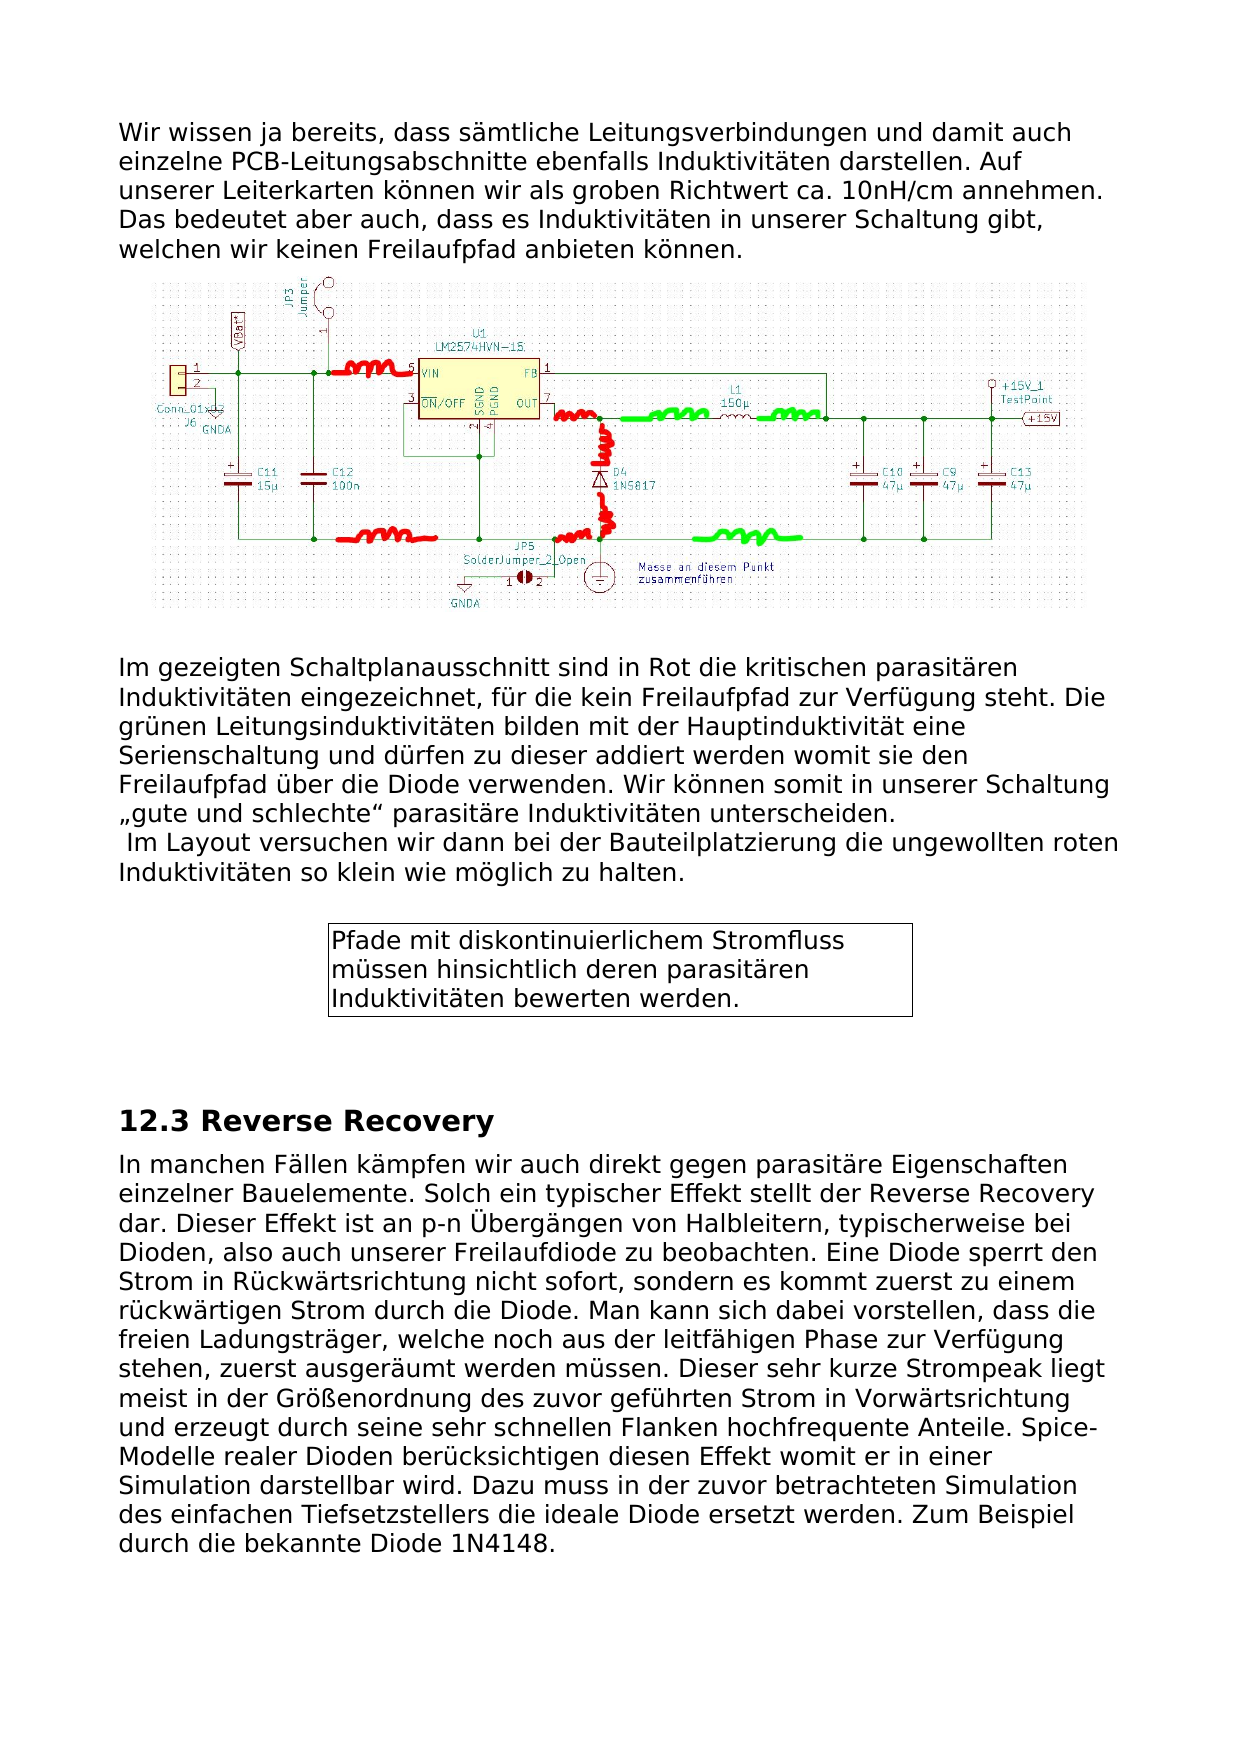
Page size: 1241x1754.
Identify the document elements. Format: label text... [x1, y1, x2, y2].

table_header Pfade mit diskontinuierlichem Stromfluss müssen hinsichtlich deren parasitären Induktivitäten bewerten werden. [329, 924, 912, 1016]
text Wir wissen ja bereits, dass sämtliche Leitungsverbindungen und damit auch einzelne PCB-Leitungsabschnitte ebenfalls Induktivitäten darstellen. Auf unserer Leiterkarten können wir als groben Richtwert ca. 10nH/cm annehmen. Das bedeutet aber auch, dass es Induktivitäten in unserer Schaltung gibt, welchen wir keinen Freilaufpfad anbieten können. [118, 118, 1122, 264]
subtitle 12.3 Reverse Recovery [118, 1104, 1122, 1138]
picture [151, 276, 1089, 612]
text Im gezeigten Schaltplanausschnitt sind in Rot die kritischen parasitären Induktivitäten eingezeichnet, für die kein Freilaufpfad zur Verfügung steht. Die grünen Leitungsinduktivitäten bilden mit der Hauptinduktivität eine Serienschaltung und dürfen zu dieser addiert werden womit sie den Freilaufpfad über die Diode verwenden. Wir können somit in unserer Schaltung „gute und schlechte“ parasitäre Induktivitäten unterscheiden. Im Layout versuchen wir dann bei der Bauteilplatzierung die ungewollten roten Induktivitäten so klein wie möglich zu halten. [118, 653, 1122, 887]
text In manchen Fällen kämpfen wir auch direkt gegen parasitäre Eigenschaften einzelner Bauelemente. Solch ein typischer Effekt stellt der Reverse Recovery dar. Dieser Effekt ist an p-n Übergängen von Halbleitern, typischerweise bei Dioden, also auch unserer Freilaufdiode zu beobachten. Eine Diode sperrt den Strom in Rückwärtsrichtung nicht sofort, sondern es kommt zuerst zu einem rückwärtigen Strom durch die Diode. Man kann sich dabei vorstellen, dass die freien Ladungsträger, welche noch aus der leitfähigen Phase zur Verfügung stehen, zuerst ausgeräumt werden müssen. Dieser sehr kurze Strompeak liegt meist in der Größenordnung des zuvor geführten Strom in Vorwärtsrichtung und erzeugt durch seine sehr schnellen Flanken hochfrequente Anteile. Spice-Modelle realer Dioden berücksichtigen diesen Effekt womit er in einer Simulation darstellbar wird. Dazu muss in der zuvor betrachteten Simulation des einfachen Tiefsetzstellers die ideale Diode ersetzt werden. Zum Beispiel durch die bekannte Diode 1N4148. [118, 1150, 1122, 1559]
